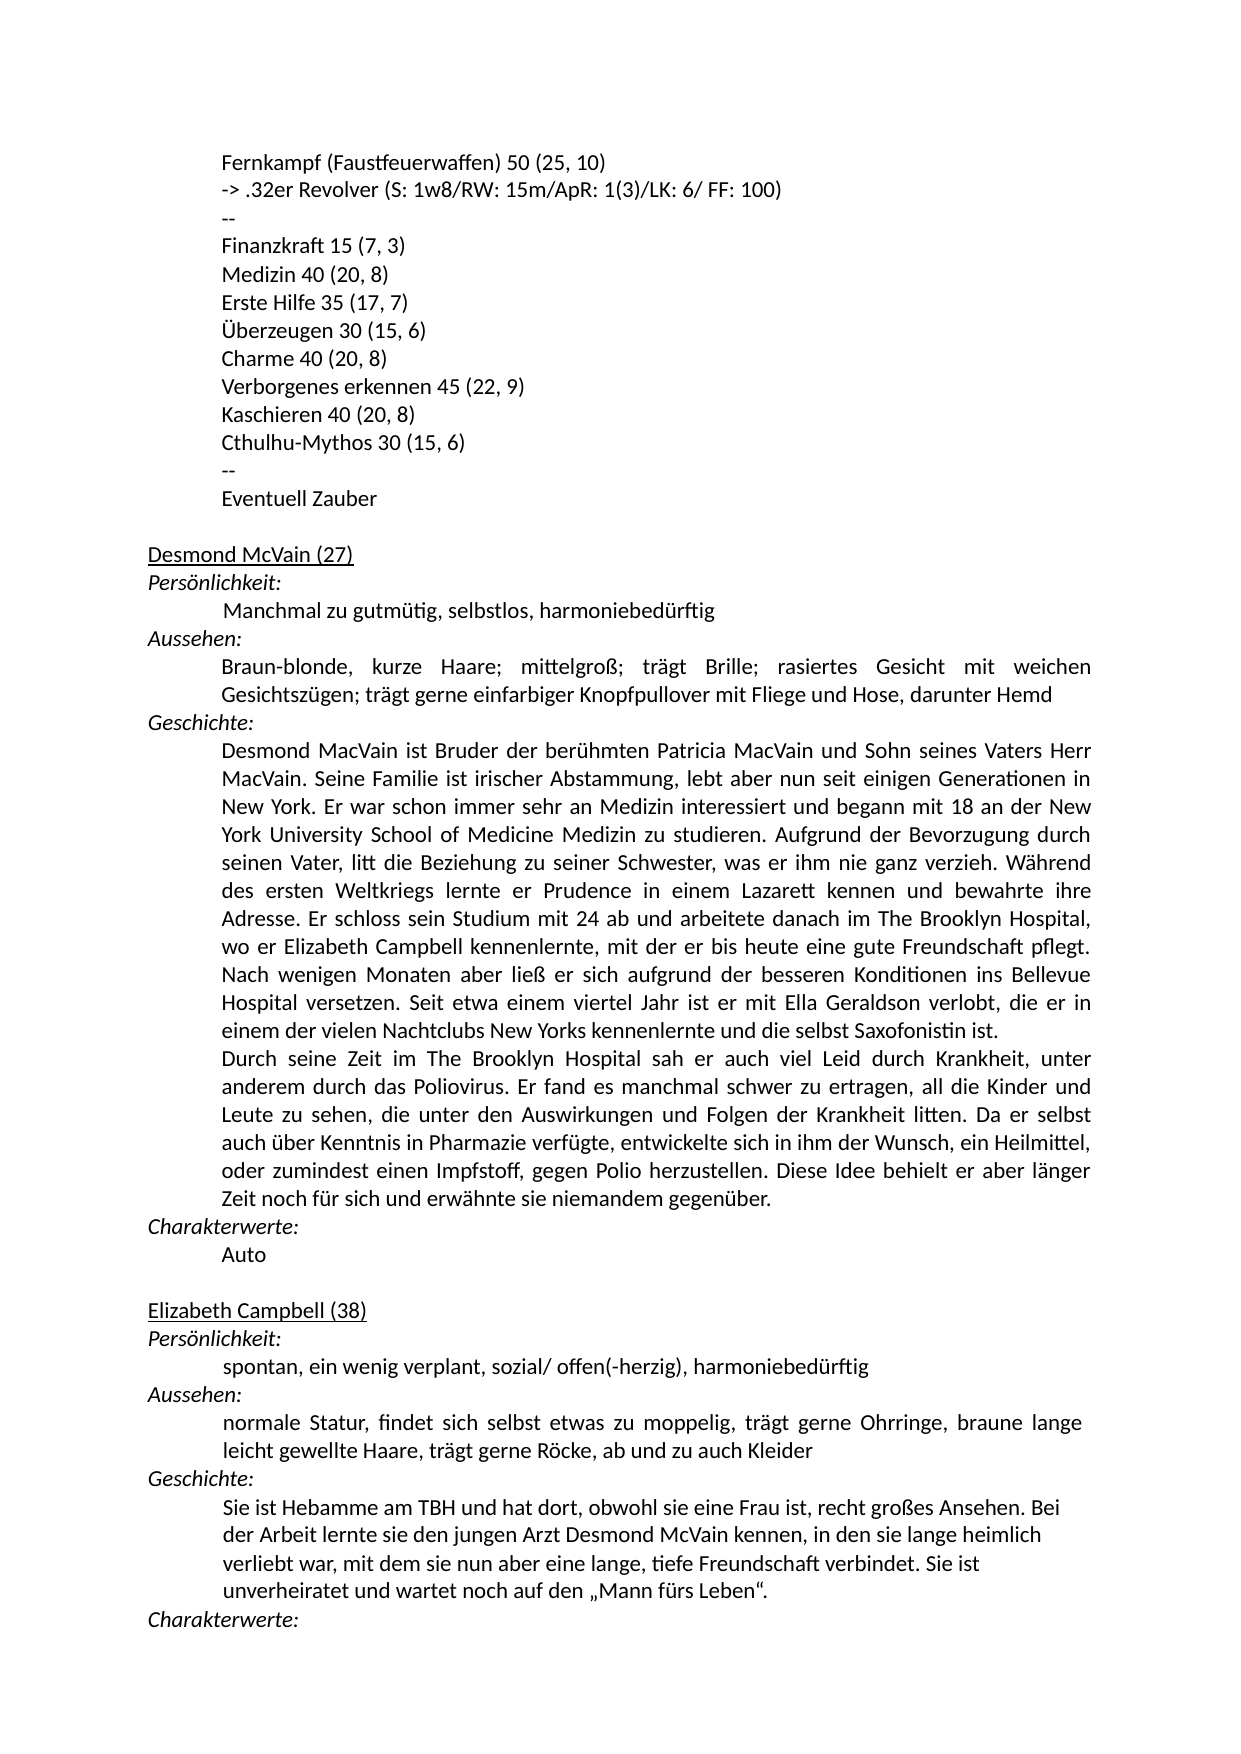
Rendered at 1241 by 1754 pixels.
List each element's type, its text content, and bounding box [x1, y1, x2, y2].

text Aussehen: [148, 1381, 1093, 1408]
text Erste Hilfe 35 (17, 7) [221, 288, 1093, 316]
text Finanzkraft 15 (7, 3) [221, 232, 1093, 260]
text Verborgenes erkennen 45 (22, 9) [221, 372, 1093, 400]
text Fernkampf (Faustfeuerwaffen) 50 (25, 10) [221, 148, 1093, 176]
text Überzeugen 30 (15, 6) [148, 316, 1093, 344]
text Desmond McVain (27) [148, 540, 1093, 568]
text -- [221, 204, 1093, 232]
text -> .32er Revolver (S: 1w8/RW: 15m/ApR: 1(3)/LK: 6/ FF: 100) [221, 176, 1093, 204]
text Braun-blonde, kurze Haare; mittelgroß; trägt Brille; rasiertes Gesicht mit weichen Gesichtszügen; trägt gerne einfarbiger Knopfpullover mit Fliege und Hose, darunter Hemd [221, 652, 1093, 708]
text normale Statur, findet sich selbst etwas zu moppelig, trägt gerne Ohrringe, braune lange leicht gewellte Haare, trägt gerne Röcke, ab und zu auch Kleider [148, 1408, 1093, 1464]
text Auto [148, 1240, 1093, 1268]
text Elizabeth Campbell (38) [148, 1296, 1093, 1324]
text Geschichte: [148, 1464, 1093, 1493]
text Manchmal zu gutmütig, selbstlos, harmoniebedürftig [148, 596, 1093, 624]
text Charme 40 (20, 8) [221, 344, 1093, 372]
text Medizin 40 (20, 8) [221, 260, 1093, 288]
text Cthulhu-Mythos 30 (15, 6) [221, 428, 1093, 456]
text Persönlichkeit: [148, 1324, 1093, 1352]
text Charakterwerte: [148, 1605, 1093, 1633]
text Kaschieren 40 (20, 8) [221, 400, 1093, 428]
text Aussehen: [148, 624, 1093, 652]
text Eventuell Zauber [221, 484, 1093, 512]
text spontan, ein wenig verplant, sozial/ offen(-herzig), harmoniebedürftig [148, 1352, 1093, 1381]
text Desmond MacVain ist Bruder der berühmten Patricia MacVain und Sohn seines Vaters Herr MacVain. Seine Familie ist irischer Abstammung, lebt aber nun seit einigen Generationen in New York. Er war schon immer sehr an Medizin interessiert und begann mit 18 an der New York University School of Medicine Medizin zu studieren. Aufgrund der Bevorzugung durch seinen Vater, litt die Beziehung zu seiner Schwester, was er ihm nie ganz verzieh. Während des ersten Weltkriegs lernte er Prudence in einem Lazarett kennen und bewahrte ihre Adresse. Er schloss sein Studium mit 24 ab und arbeitete danach im The Brooklyn Hospital, wo er Elizabeth Campbell kennenlernte, mit der er bis heute eine gute Freundschaft pflegt. Nach wenigen Monaten aber ließ er sich aufgrund der besseren Konditionen ins Bellevue Hospital versetzen. Seit etwa einem viertel Jahr ist er mit Ella Geraldson verlobt, die er in einem der vielen Nachtclubs New Yorks kennenlernte und die selbst Saxofonistin ist. [221, 736, 1093, 1044]
text -- [221, 456, 1093, 484]
text Geschichte: [148, 708, 1093, 736]
text Persönlichkeit: [148, 568, 1093, 596]
text Charakterwerte: [148, 1212, 1093, 1240]
text Sie ist Hebamme am TBH und hat dort, obwohl sie eine Frau ist, recht großes Ansehen. Bei der Arbeit lernte sie den jungen Arzt Desmond McVain kennen, in den sie lange heimlich verliebt war, mit dem sie nun aber eine lange, tiefe Freundschaft verbindet. Sie ist unverheiratet und wartet noch auf den „Mann fürs Leben“. [148, 1493, 1093, 1605]
text Durch seine Zeit im The Brooklyn Hospital sah er auch viel Leid durch Krankheit, unter anderem durch das Poliovirus. Er fand es manchmal schwer zu ertragen, all die Kinder und Leute zu sehen, die unter den Auswirkungen und Folgen der Krankheit litten. Da er selbst auch über Kenntnis in Pharmazie verfügte, entwickelte sich in ihm der Wunsch, ein Heilmittel, oder zumindest einen Impfstoff, gegen Polio herzustellen. Diese Idee behielt er aber länger Zeit noch für sich und erwähnte sie niemandem gegenüber. [221, 1044, 1093, 1212]
